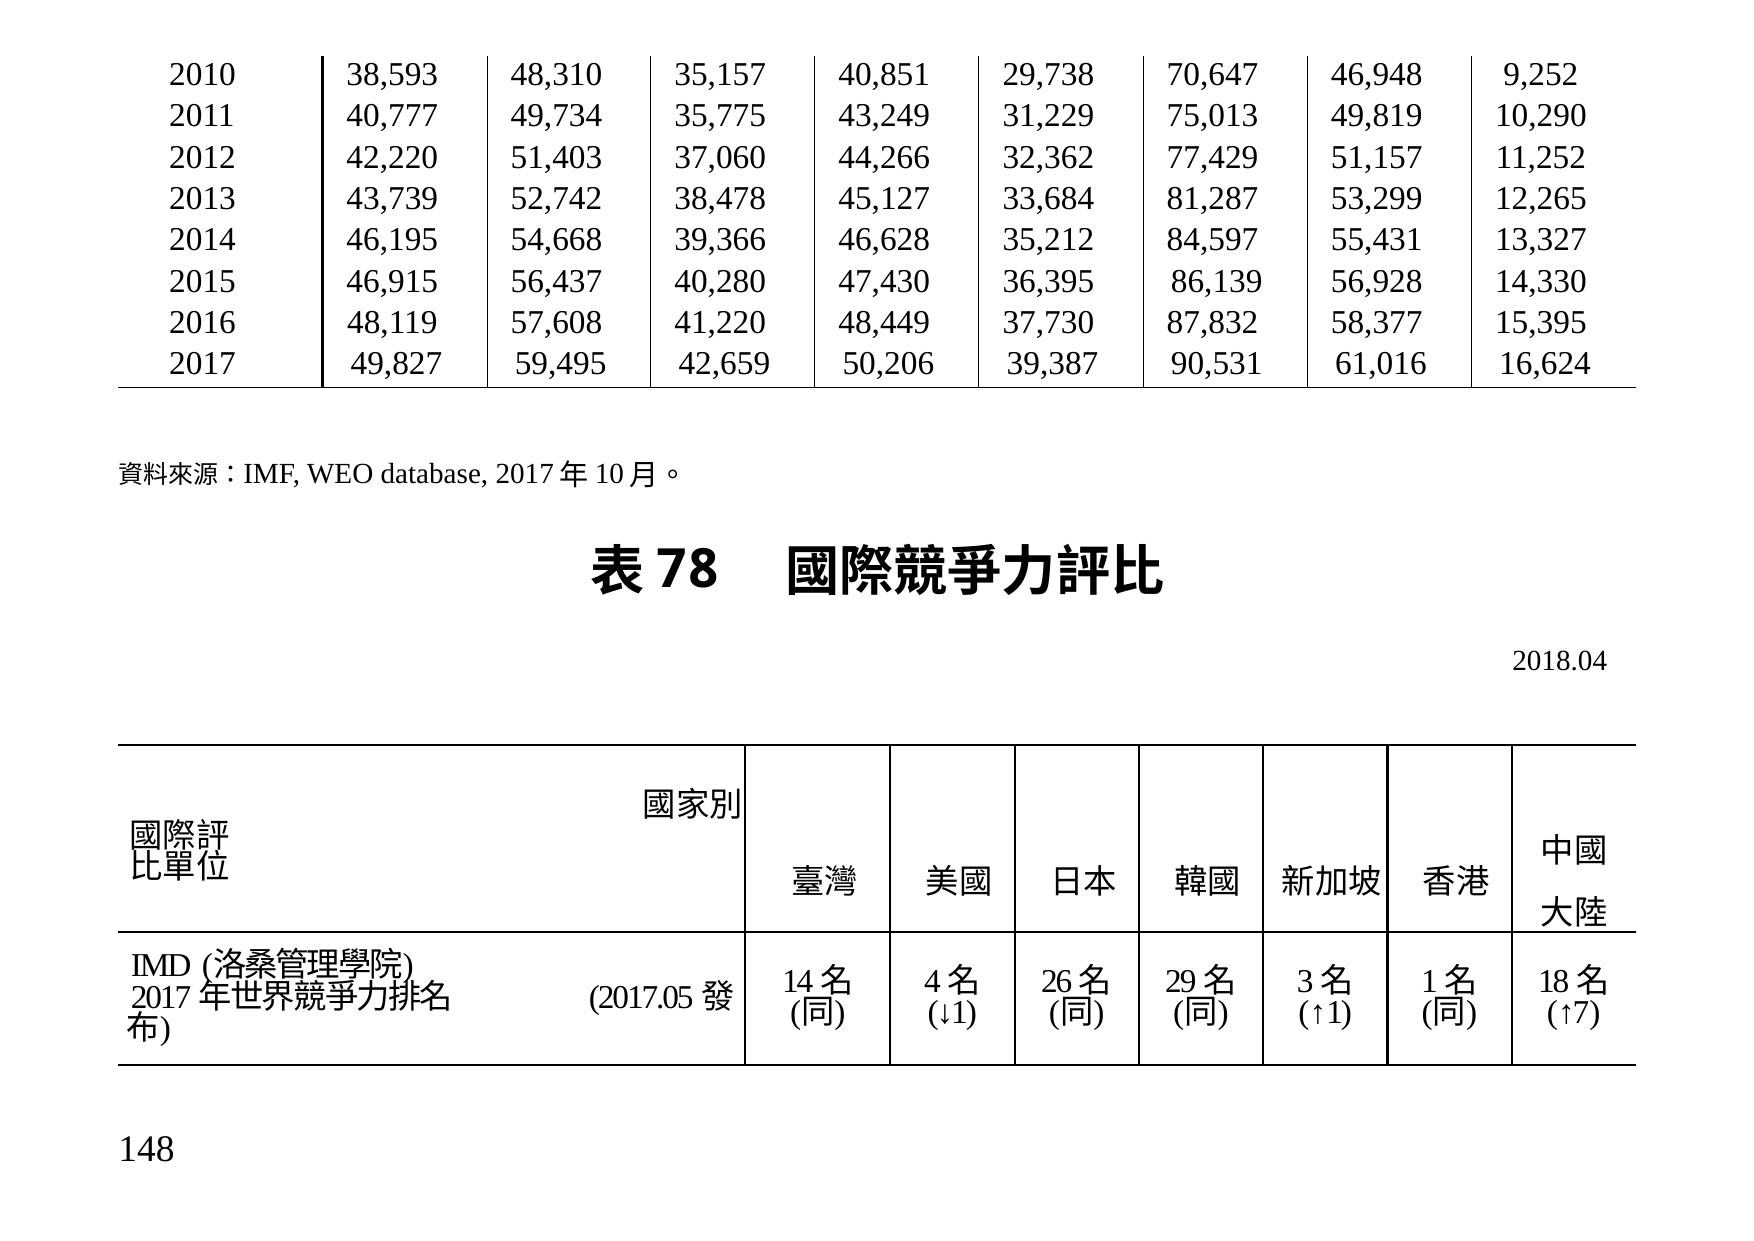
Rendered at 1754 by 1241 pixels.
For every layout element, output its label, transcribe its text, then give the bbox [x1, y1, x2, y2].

table_cell 40,280 [651, 263, 814, 304]
table_cell 56,928 [1308, 263, 1471, 304]
table_header 香港 [1389, 746, 1511, 931]
table_header 美國 [891, 746, 1014, 931]
table_cell 48,449 [815, 304, 978, 345]
table_cell 90,531 [1144, 345, 1307, 387]
table_header 中國 大陸 [1513, 746, 1636, 931]
table_cell 2013 [118, 180, 321, 221]
table_cell 44,266 [815, 139, 978, 180]
table_cell 53,299 [1308, 180, 1471, 221]
table_cell 10,290 [1472, 97, 1636, 139]
table_cell 57,608 [488, 304, 650, 345]
table_cell 58,377 [1308, 304, 1471, 345]
table_cell 84,597 [1144, 221, 1307, 263]
text 資料來源：IMF, WEO database, 2017年10月。 [118, 431, 1636, 493]
table_cell 77,429 [1144, 139, 1307, 180]
table_cell 35,157 [651, 56, 814, 97]
table_cell 38,478 [651, 180, 814, 221]
text 2018.04 [118, 618, 1607, 681]
table_header 韓國 [1140, 746, 1262, 931]
table_cell 46,195 [324, 221, 487, 263]
table_cell 1名 (同) [1389, 933, 1511, 1064]
table_cell 9,252 [1472, 56, 1636, 97]
table_cell 43,249 [815, 97, 978, 139]
table_cell 29,738 [979, 56, 1143, 97]
table_cell 2017 [118, 345, 321, 387]
table_header 日本 [1016, 746, 1138, 931]
table_cell 2016 [118, 304, 321, 345]
table_cell 2011 [118, 97, 321, 139]
table_cell 43,739 [324, 180, 487, 221]
table_cell 47,430 [815, 263, 978, 304]
table_cell 31,229 [979, 97, 1143, 139]
table_cell 75,013 [1144, 97, 1307, 139]
table_cell 46,915 [324, 263, 487, 304]
table_cell 42,220 [324, 139, 487, 180]
table_cell 29名 (同) [1140, 933, 1262, 1064]
table_cell 39,387 [979, 345, 1143, 387]
table_cell 38,593 [324, 56, 487, 97]
table_cell 46,628 [815, 221, 978, 263]
table_cell 11,252 [1472, 139, 1636, 180]
table_cell 56,437 [488, 263, 650, 304]
table_cell 40,851 [815, 56, 978, 97]
table_cell 26名 (同) [1016, 933, 1138, 1064]
table_cell 46,948 [1308, 56, 1471, 97]
table_cell 33,684 [979, 180, 1143, 221]
table_cell 2015 [118, 263, 321, 304]
table_cell 41,220 [651, 304, 814, 345]
table_cell 2014 [118, 221, 321, 263]
table_cell 52,742 [488, 180, 650, 221]
table_cell 16,624 [1472, 345, 1636, 387]
table_cell 18名 (↑7) [1513, 933, 1636, 1064]
table_cell 32,362 [979, 139, 1143, 180]
table_cell 87,832 [1144, 304, 1307, 345]
table_cell 86,139 [1144, 263, 1307, 304]
table_cell 14名 (同) [746, 933, 889, 1064]
table_cell 48,310 [488, 56, 650, 97]
table_cell 55,431 [1308, 221, 1471, 263]
table_cell 42,659 [651, 345, 814, 387]
table_cell 13,327 [1472, 221, 1636, 263]
table_cell 12,265 [1472, 180, 1636, 221]
table_cell IMD (洛桑管理學院) 2017年世界競爭力排名 (2017.05發布) [118, 933, 744, 1064]
table_header 國家別 國際評 比單位 [118, 746, 744, 931]
table_cell 37,730 [979, 304, 1143, 345]
table_header 新加坡 [1264, 746, 1386, 931]
table_cell 48,119 [324, 304, 487, 345]
subtitle 表78 國際競爭力評比 [118, 493, 1636, 618]
table_cell 61,016 [1308, 345, 1471, 387]
table_cell 35,212 [979, 221, 1143, 263]
table_cell 3名 (↑1) [1264, 933, 1386, 1064]
table_cell 59,495 [488, 345, 650, 387]
table_cell 51,403 [488, 139, 650, 180]
table_cell 50,206 [815, 345, 978, 387]
table_cell 49,819 [1308, 97, 1471, 139]
table_cell 15,395 [1472, 304, 1636, 345]
table_cell 39,366 [651, 221, 814, 263]
table_cell 14,330 [1472, 263, 1636, 304]
table_cell 2010 [118, 56, 321, 97]
table_cell 70,647 [1144, 56, 1307, 97]
table_cell 45,127 [815, 180, 978, 221]
table_cell 51,157 [1308, 139, 1471, 180]
table_cell 2012 [118, 139, 321, 180]
table_cell 54,668 [488, 221, 650, 263]
table_cell 35,775 [651, 97, 814, 139]
table_cell 81,287 [1144, 180, 1307, 221]
table_cell 4名 (↓1) [891, 933, 1014, 1064]
table_cell 36,395 [979, 263, 1143, 304]
table_cell 49,827 [324, 345, 487, 387]
table_cell 49,734 [488, 97, 650, 139]
table_cell 40,777 [324, 97, 487, 139]
table_header 臺灣 [746, 746, 889, 931]
table_cell 37,060 [651, 139, 814, 180]
